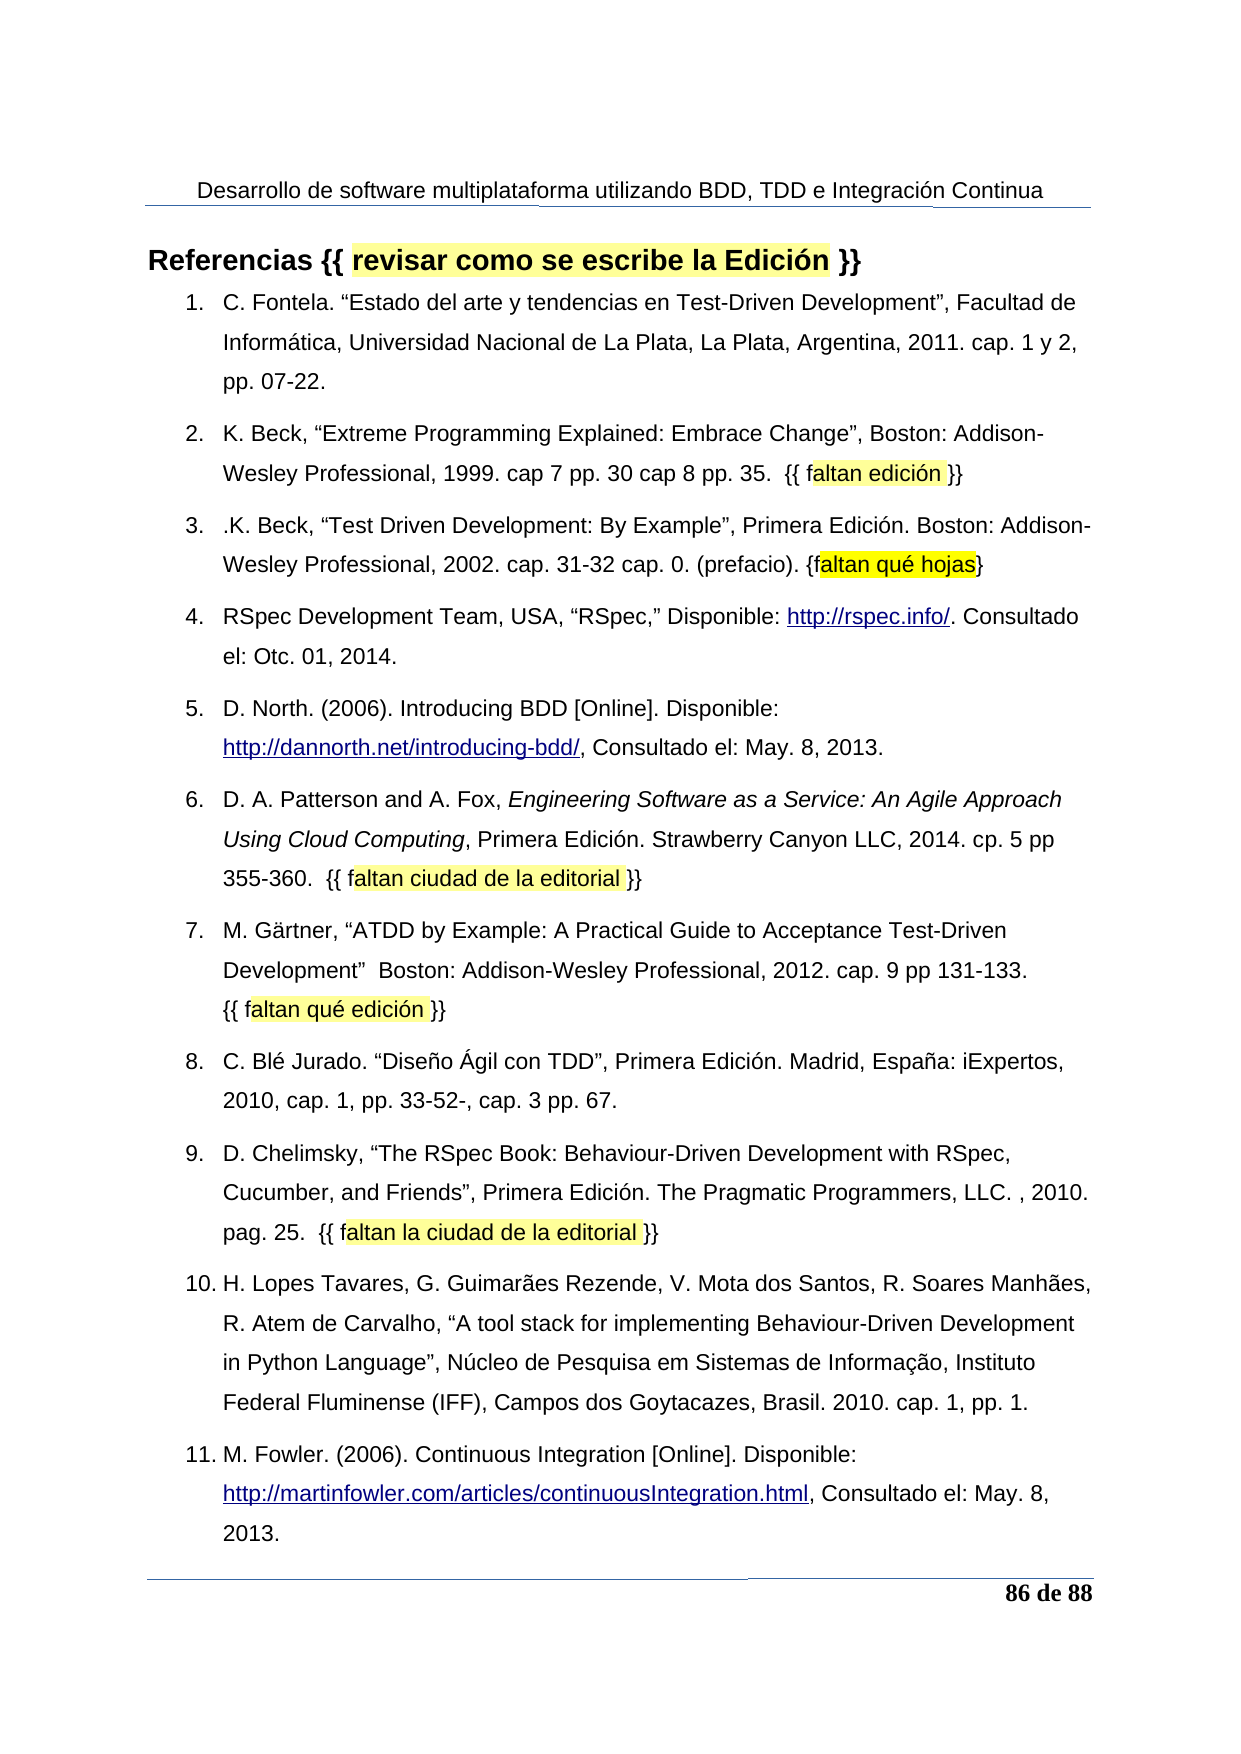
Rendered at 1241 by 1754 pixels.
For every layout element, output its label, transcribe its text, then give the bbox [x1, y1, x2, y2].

subtitle M. Fowler. (2006). Continuous Integration [Online]. Disponible: http://martinfowler.com/articles/continuousIntegration.html, Consultado el: May. 8, 2013. [185, 1441, 1093, 1546]
subtitle .K. Beck, “Test Driven Development: By Example”, Primera Edición. Boston: Addison-Wesley Professional, 2002. cap. 31-32 cap. 0. (prefacio). {faltan qué hojas} [185, 512, 1093, 578]
subtitle D. Chelimsky, “The RSpec Book: Behaviour-Driven Development with RSpec, Cucumber, and Friends”, Primera Edición. The Pragmatic Programmers, LLC. , 2010. pag. 25. {{ faltan la ciudad de la editorial }} [185, 1139, 1093, 1245]
subtitle Referencias {{ revisar como se escribe la Edición }} [148, 243, 1093, 277]
subtitle M. Gärtner, “ATDD by Example: A Practical Guide to Acceptance Test-Driven Development” Boston: Addison-Wesley Professional, 2012. cap. 9 pp 131-133. {{ faltan qué edición }} [185, 917, 1093, 1022]
subtitle K. Beck, “Extreme Programming Explained: Embrace Change”, Boston: Addison-Wesley Professional, 1999. cap 7 pp. 30 cap 8 pp. 35. {{ faltan edición }} [185, 420, 1093, 486]
subtitle C. Fontela. “Estado del arte y tendencias en Test-Driven Development”, Facultad de Informática, Universidad Nacional de La Plata, La Plata, Argentina, 2011. cap. 1 y 2, pp. 07-22. [185, 289, 1093, 395]
subtitle D. A. Patterson and A. Fox, Engineering Software as a Service: An Agile Approach Using Cloud Computing, Primera Edición. Strawberry Canyon LLC, 2014. cp. 5 pp 355-360. {{ faltan ciudad de la editorial }} [185, 786, 1093, 891]
subtitle H. Lopes Tavares, G. Guimarães Rezende, V. Mota dos Santos, R. Soares Manhães, R. Atem de Carvalho, “A tool stack for implementing Behaviour-Driven Development in Python Language”, Núcleo de Pesquisa em Sistemas de Informação, Instituto Federal Fluminense (IFF), Campos dos Goytacazes, Brasil. 2010. cap. 1, pp. 1. [185, 1270, 1093, 1415]
subtitle D. North. (2006). Introducing BDD [Online]. Disponible: http://dannorth.net/introducing-bdd/, Consultado el: May. 8, 2013. [185, 695, 1093, 761]
subtitle RSpec Development Team, USA, “RSpec,” Disponible: http://rspec.info/. Consultado el: Otc. 01, 2014. [185, 603, 1093, 669]
subtitle C. Blé Jurado. “Diseño Ágil con TDD”, Primera Edición. Madrid, España: iExpertos, 2010, cap. 1, pp. 33-52-, cap. 3 pp. 67. [185, 1048, 1093, 1114]
